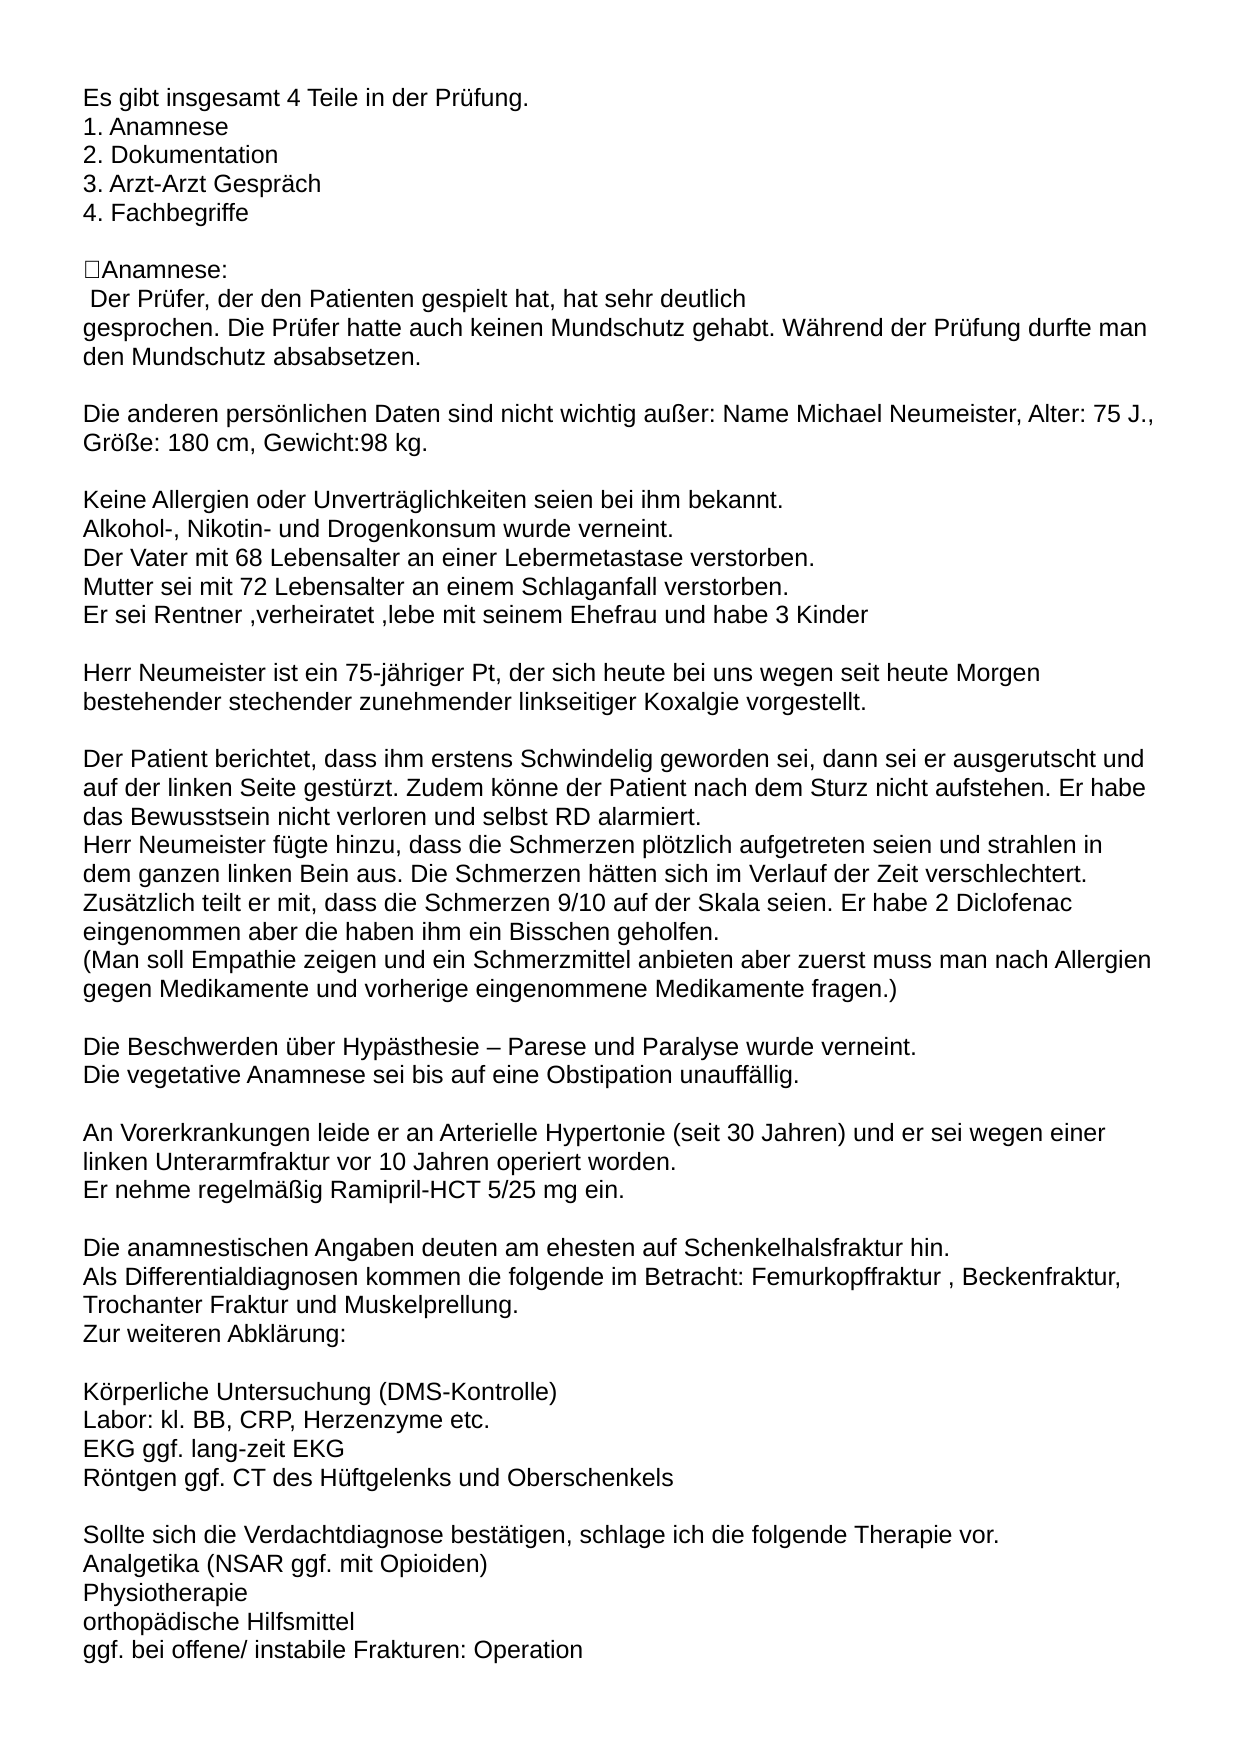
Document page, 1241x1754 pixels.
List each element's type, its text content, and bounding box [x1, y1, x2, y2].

text Labor: kl. BB, CRP, Herzenzyme etc. [83, 1405, 1157, 1434]
text Der Prüfer, der den Patienten gespielt hat, hat sehr deutlich [83, 284, 1157, 313]
text gesprochen. Die Prüfer hatte auch keinen Mundschutz gehabt. Während der Prüfung durfte man den Mundschutz absabsetzen. [83, 313, 1157, 370]
text Die anderen persönlichen Daten sind nicht wichtig außer: Name Michael Neumeister, Alter: 75 J., Größe: 180 cm, Gewicht:98 kg. [83, 399, 1157, 456]
text An Vorerkrankungen leide er an Arterielle Hypertonie (seit 30 Jahren) und er sei wegen einer linken Unterarmfraktur vor 10 Jahren operiert worden. [83, 1118, 1157, 1175]
text ggf. bei offene/ instabile Frakturen: Operation [83, 1635, 1157, 1664]
text Die vegetative Anamnese sei bis auf eine Obstipation unauffällig. [83, 1060, 1157, 1089]
text Als Differentialdiagnosen kommen die folgende im Betracht: Femurkopffraktur , Beckenfraktur, Trochanter Fraktur und Muskelprellung. [83, 1261, 1157, 1319]
text Die Beschwerden über Hypästhesie – Parese und Paralyse wurde verneint. [83, 1031, 1157, 1060]
text Sollte sich die Verdachtdiagnose bestätigen, schlage ich die folgende Therapie vor. [83, 1520, 1157, 1549]
text (Man soll Empathie zeigen und ein Schmerzmittel anbieten aber zuerst muss man nach Allergien gegen Medikamente und vorherige eingenommene Medikamente fragen.) [83, 945, 1157, 1003]
text 2. Dokumentation [83, 140, 1157, 169]
text Es gibt insgesamt 4 Teile in der Prüfung. [83, 83, 1157, 111]
text Körperliche Untersuchung (DMS-Kontrolle) [83, 1376, 1157, 1405]
text orthopädische Hilfsmittel [83, 1606, 1157, 1635]
text EKG ggf. lang-zeit EKG [83, 1434, 1157, 1463]
text Keine Allergien oder Unverträglichkeiten seien bei ihm bekannt. [83, 485, 1157, 514]
text Die anamnestischen Angaben deuten am ehesten auf Schenkelhalsfraktur hin. [83, 1233, 1157, 1261]
text Er sei Rentner ,verheiratet ,lebe mit seinem Ehefrau und habe 3 Kinder [83, 600, 1157, 629]
text Der Patient berichtet, dass ihm erstens Schwindelig geworden sei, dann sei er ausgerutscht und auf der linken Seite gestürzt. Zudem könne der Patient nach dem Sturz nicht aufstehen. Er habe das Bewusstsein nicht verloren und selbst RD alarmiert. [83, 744, 1157, 830]
text Physiotherapie [83, 1578, 1157, 1606]
text Analgetika (NSAR ggf. mit Opioiden) [83, 1549, 1157, 1578]
text Mutter sei mit 72 Lebensalter an einem Schlaganfall verstorben. [83, 571, 1157, 600]
text Er nehme regelmäßig Ramipril-HCT 5/25 mg ein. [83, 1175, 1157, 1204]
text 4. Fachbegriffe [83, 198, 1157, 226]
text Herr Neumeister ist ein 75-jähriger Pt, der sich heute bei uns wegen seit heute Morgen bestehender stechender zunehmender linkseitiger Koxalgie vorgestellt. [83, 658, 1157, 715]
text 💎Anamnese: [83, 255, 1157, 284]
text Herr Neumeister fügte hinzu, dass die Schmerzen plötzlich aufgetreten seien und strahlen in dem ganzen linken Bein aus. Die Schmerzen hätten sich im Verlauf der Zeit verschlechtert. Zusätzlich teilt er mit, dass die Schmerzen 9/10 auf der Skala seien. Er habe 2 Diclofenac eingenommen aber die haben ihm ein Bisschen geholfen. [83, 830, 1157, 945]
text Alkohol-, Nikotin- und Drogenkonsum wurde verneint. [83, 514, 1157, 543]
text Der Vater mit 68 Lebensalter an einer Lebermetastase verstorben. [83, 543, 1157, 571]
text 3. Arzt-Arzt Gespräch [83, 169, 1157, 198]
text Zur weiteren Abklärung: [83, 1319, 1157, 1348]
text 1. Anamnese [83, 111, 1157, 140]
text Röntgen ggf. CT des Hüftgelenks und Oberschenkels [83, 1463, 1157, 1491]
